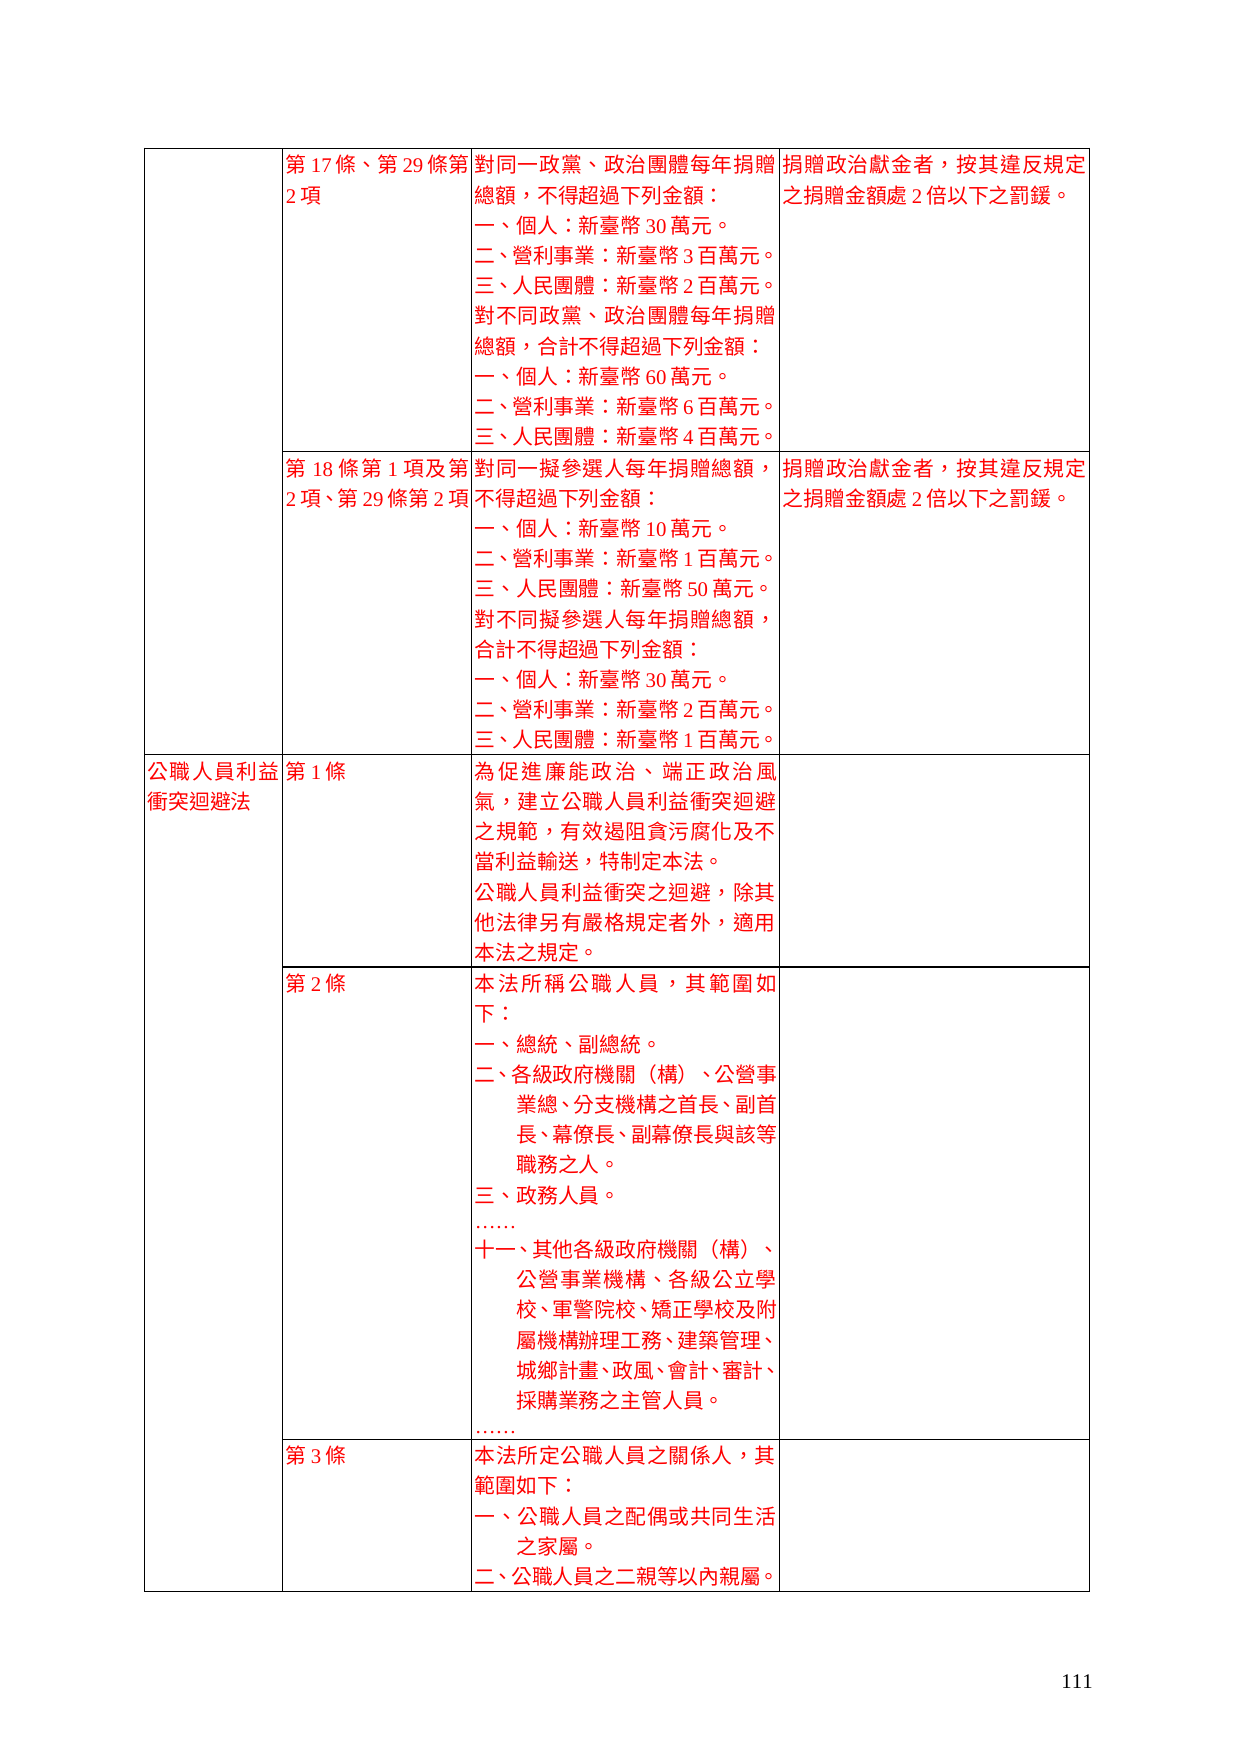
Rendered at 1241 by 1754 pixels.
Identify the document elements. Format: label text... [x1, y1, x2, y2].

table_cell 對同一擬參選人每年捐贈總額，不得超過下列金額： 一、個人：新臺幣10萬元。 二、營利事業：新臺幣1百萬元。 三、人民團體：新臺幣50萬元。 對不同擬參選人每年捐贈總額，合計不得超過下列金額： 一、個人：新臺幣30萬元。 二、營利事業：新臺幣2百萬元。 三、人民團體：新臺幣1百萬元。 [472, 452, 779, 754]
table_cell 對同一政黨、政治團體每年捐贈總額，不得超過下列金額： 一、個人：新臺幣30萬元。 二、營利事業：新臺幣3百萬元。 三、人民團體：新臺幣2百萬元。 對不同政黨、政治團體每年捐贈總額，合計不得超過下列金額： 一、個人：新臺幣60萬元。 二、營利事業：新臺幣6百萬元。 三、人民團體：新臺幣4百萬元。 [472, 149, 779, 451]
table_cell 第18條第1項及第2項、第29條第2項 [283, 452, 471, 754]
table_cell 公職人員利益衝突迴避法 [145, 755, 282, 1591]
table_cell 第2條 [283, 968, 471, 1438]
table_cell 為促進廉能政治、端正政治風氣，建立公職人員利益衝突迴避之規範，有效遏阻貪污腐化及不當利益輸送，特制定本法。 公職人員利益衝突之迴避，除其他法律另有嚴格規定者外，適用本法之規定。 [472, 755, 779, 966]
table_cell [780, 755, 1089, 966]
table_cell [780, 1440, 1089, 1591]
table_cell 第1條 [283, 755, 471, 966]
table_cell 捐贈政治獻金者，按其違反規定之捐贈金額處2倍以下之罰鍰。 [780, 149, 1089, 451]
table_cell 第3條 [283, 1440, 471, 1591]
table_cell 捐贈政治獻金者，按其違反規定之捐贈金額處2倍以下之罰鍰。 [780, 452, 1089, 754]
table_cell 本法所稱公職人員，其範圍如下： 一、總統、副總統。 二、各級政府機關（構）、公營事業總、分支機構之首長、副首長、幕僚長、副幕僚長與該等職務之人。 三、政務人員。 …… 十一、其他各級政府機關（構）、公營事業機構、各級公立學校、軍警院校、矯正學校及附屬機構辦理工務、建築管理、城鄉計畫、政風、會計、審計、採購業務之主管人員。 …… [472, 968, 779, 1438]
table_cell [780, 968, 1089, 1438]
table_cell [145, 149, 282, 754]
table_cell 第17條、第29條第2項 [283, 149, 471, 451]
table_cell 本法所定公職人員之關係人，其範圍如下： 一、公職人員之配偶或共同生活之家屬。 二、公職人員之二親等以內親屬。 [472, 1440, 779, 1591]
